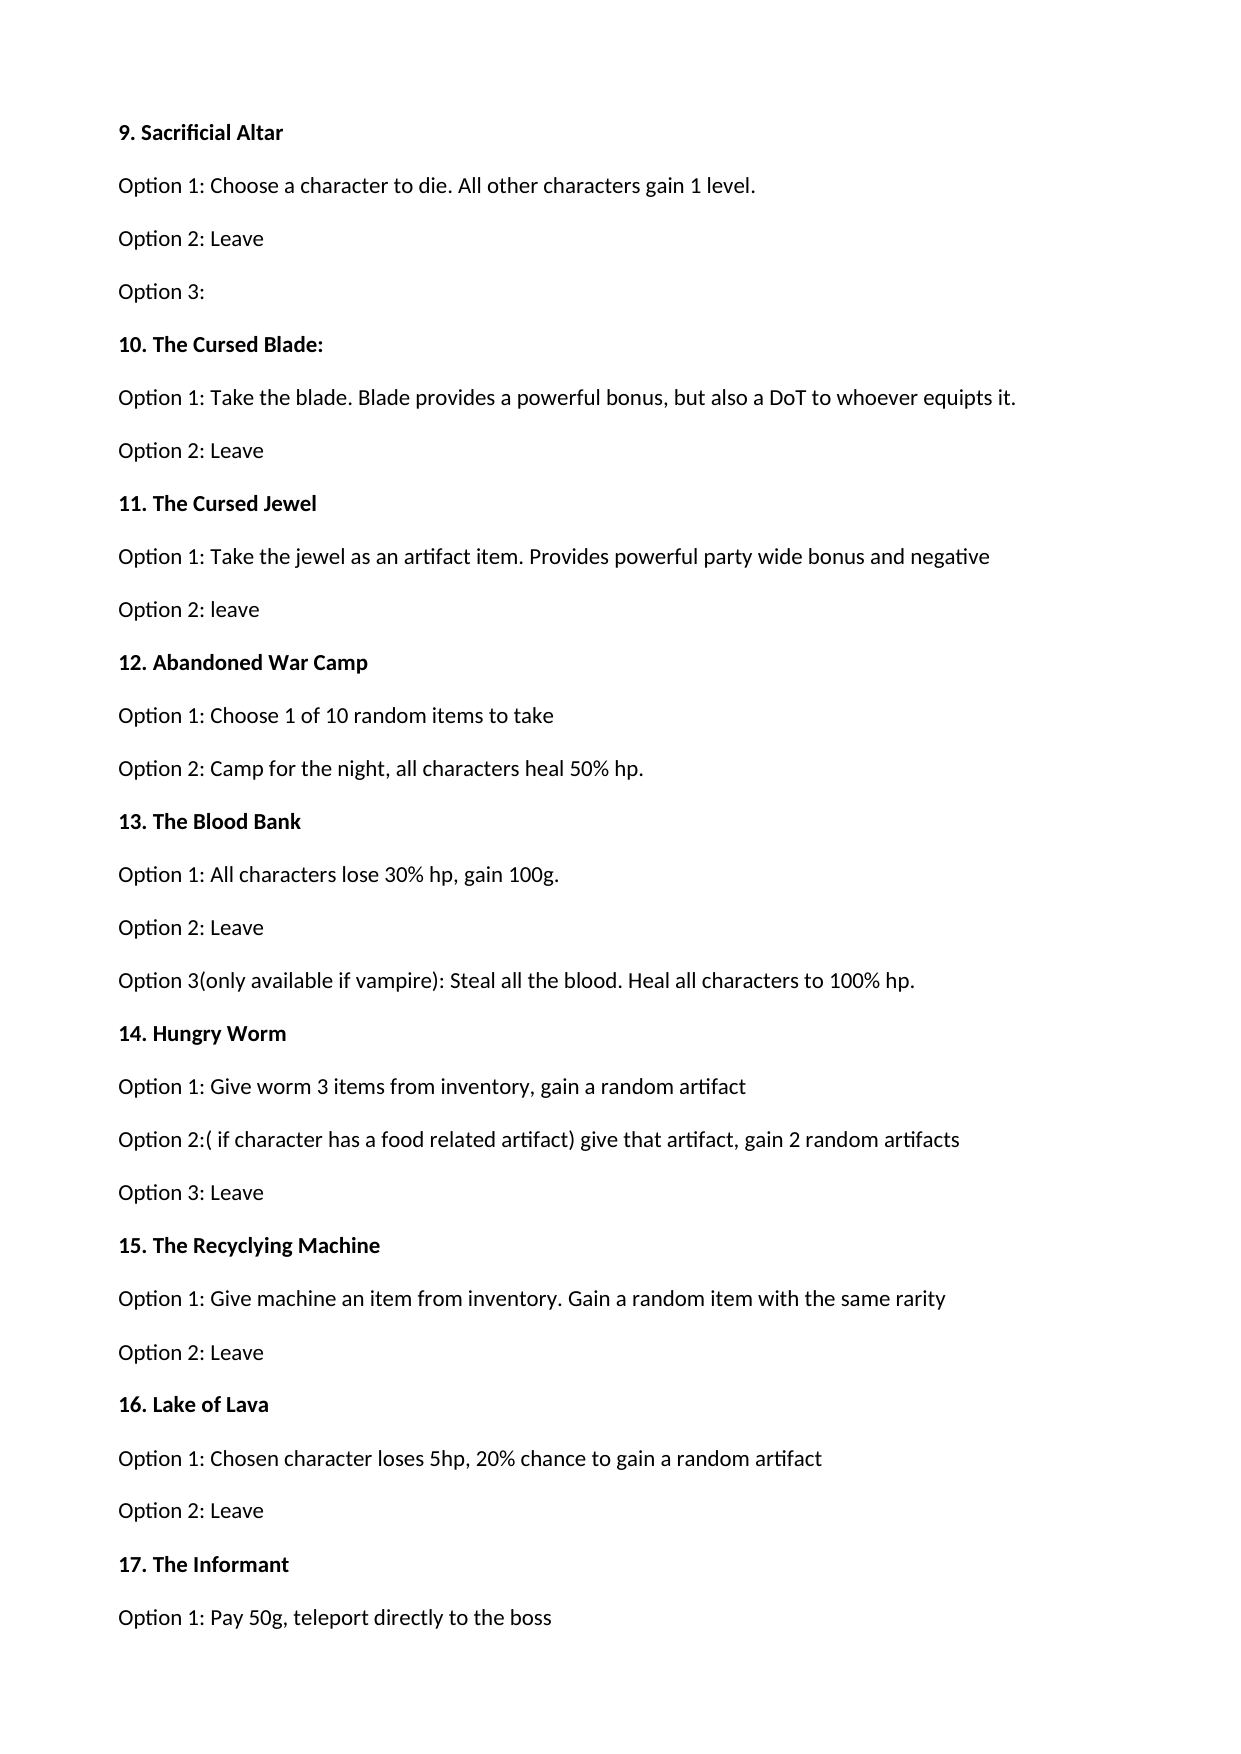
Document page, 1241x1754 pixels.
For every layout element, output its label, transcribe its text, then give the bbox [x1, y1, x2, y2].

text Option 2: Leave [118, 913, 1122, 941]
text Option 2:( if character has a food related artifact) give that artifact, gain 2 random artifacts [118, 1126, 1122, 1153]
text Option 2: Leave [118, 1338, 1122, 1366]
text 17. The Informant [118, 1550, 1122, 1578]
text Option 2: Leave [118, 1497, 1122, 1525]
text Option 2: Leave [118, 224, 1122, 252]
text Option 1: Choose 1 of 10 random items to take [118, 701, 1122, 729]
text Option 2: leave [118, 595, 1122, 623]
text Option 1: Give worm 3 items from inventory, gain a random artifact [118, 1072, 1122, 1101]
text 15. The Recyclying Machine [118, 1232, 1122, 1259]
text 12. Abandoned War Camp [118, 648, 1122, 676]
text Option 1: Take the blade. Blade provides a powerful bonus, but also a DoT to whoever equipts it. [118, 383, 1122, 411]
text Option 1: Give machine an item from inventory. Gain a random item with the same rarity [118, 1284, 1122, 1313]
text Option 3: [118, 277, 1122, 305]
text Option 1: All characters lose 30% hp, gain 100g. [118, 860, 1122, 888]
text Option 3: Leave [118, 1178, 1122, 1207]
text Option 2: Camp for the night, all characters heal 50% hp. [118, 754, 1122, 782]
text Option 3(only available if vampire): Steal all the blood. Heal all characters to 100% hp. [118, 966, 1122, 994]
text 13. The Blood Bank [118, 807, 1122, 835]
text 9. Sacrificial Altar [118, 118, 1122, 146]
text 14. Hungry Worm [118, 1019, 1122, 1047]
text Option 1: Choose a character to die. All other characters gain 1 level. [118, 171, 1122, 199]
text 10. The Cursed Blade: [118, 330, 1122, 358]
text Option 2: Leave [118, 436, 1122, 464]
text Option 1: Take the jewel as an artifact item. Provides powerful party wide bonus and negative [118, 542, 1122, 570]
text 16. Lake of Lava [118, 1391, 1122, 1419]
text Option 1: Chosen character loses 5hp, 20% chance to gain a random artifact [118, 1444, 1122, 1472]
text 11. The Cursed Jewel [118, 489, 1122, 517]
text Option 1: Pay 50g, teleport directly to the boss [118, 1603, 1122, 1631]
